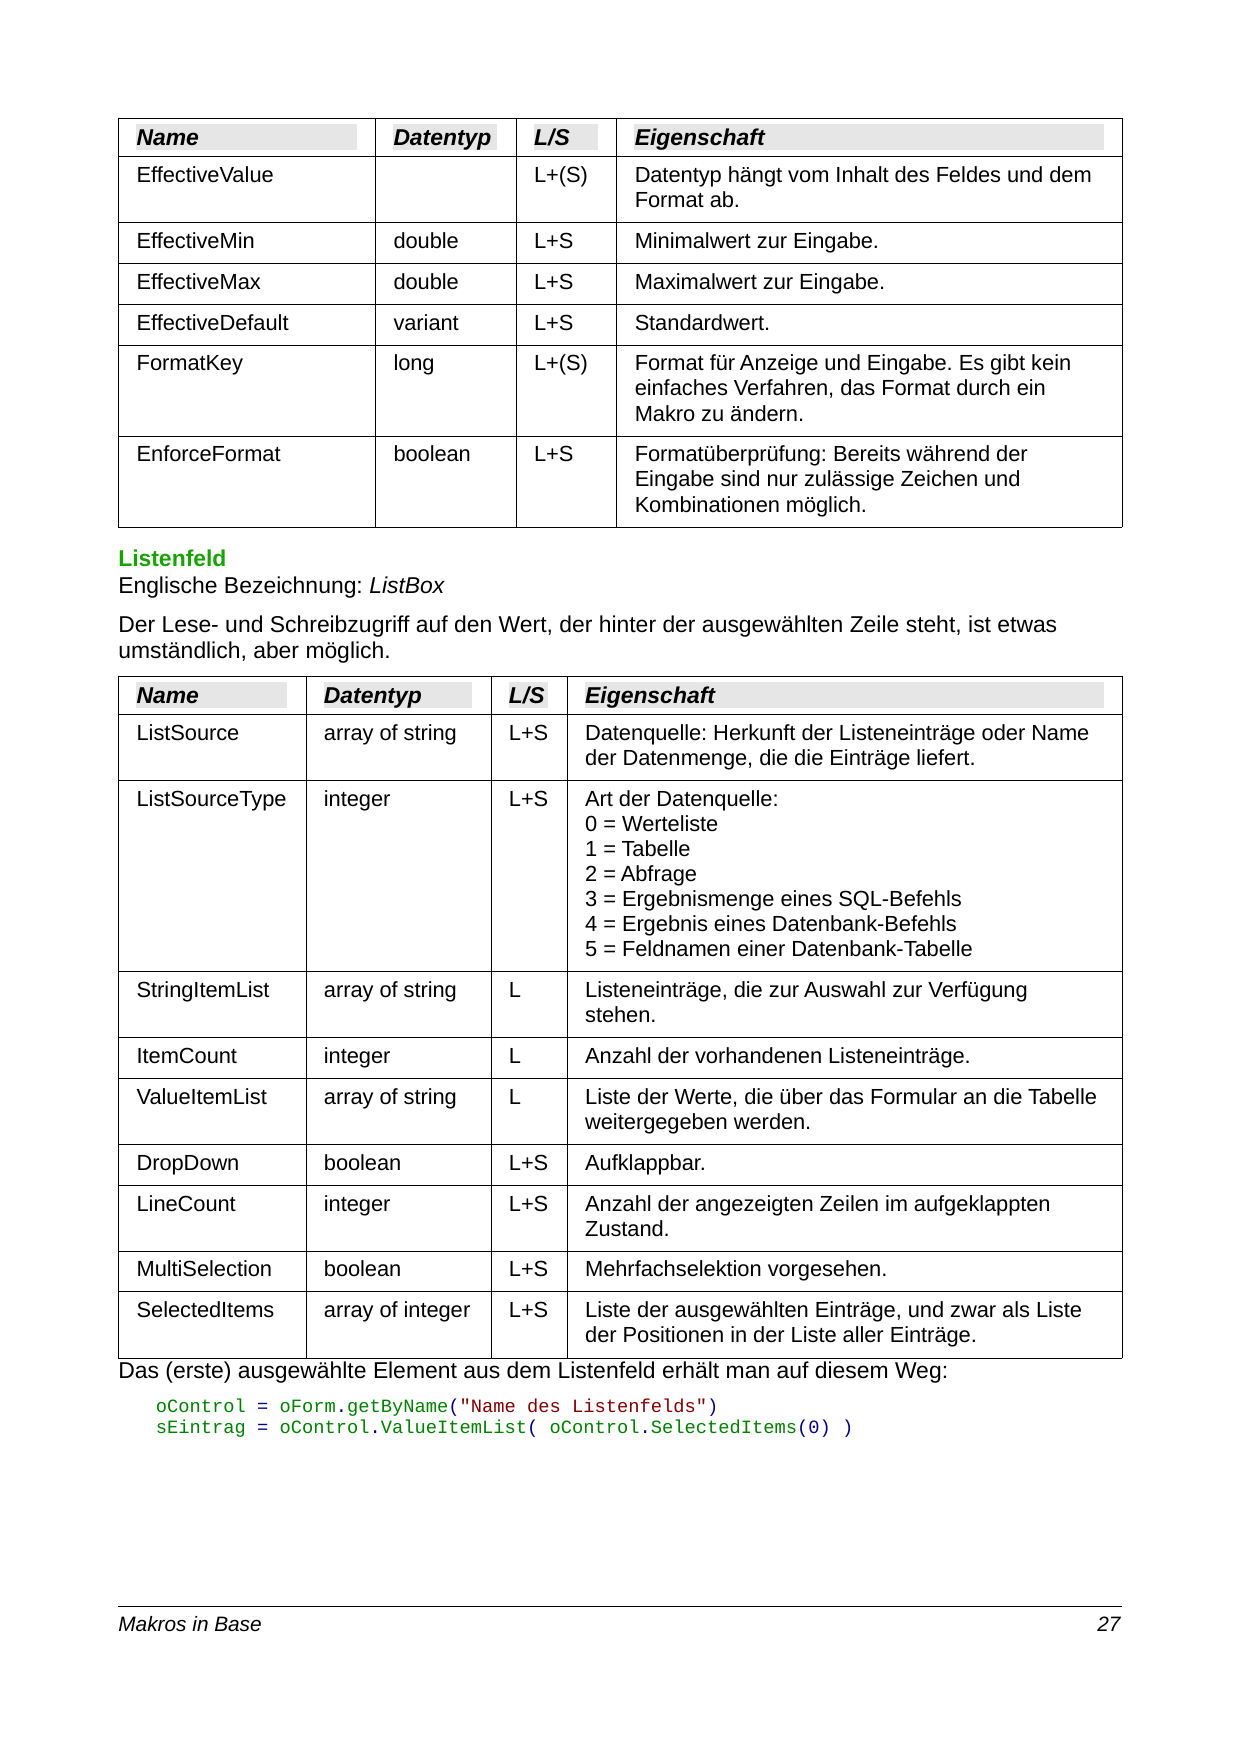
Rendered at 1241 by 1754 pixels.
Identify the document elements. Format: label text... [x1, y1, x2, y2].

table_cell array of integer [307, 1292, 491, 1357]
text Der Lese- und Schreibzugriff auf den Wert, der hinter der ausgewählten Zeile steht, ist etwas umständlich, aber möglich. [118, 611, 1122, 663]
table_cell Listeneinträge, die zur Auswahl zur Verfügung stehen. [568, 972, 1122, 1037]
table_cell L+S [492, 715, 567, 780]
table_cell boolean [307, 1145, 491, 1185]
table_cell SelectedItems [119, 1292, 306, 1357]
table_cell array of string [307, 972, 491, 1037]
table_header Datentyp [376, 119, 516, 156]
subtitle Listenfeld [118, 545, 1122, 572]
table_header Eigenschaft [617, 119, 1122, 156]
table_cell Anzahl der vorhandenen Listeneinträge. [568, 1038, 1122, 1078]
text Englische Bezeichnung: ListBox [118, 572, 1122, 598]
table_cell L+S [517, 305, 616, 344]
table_cell ListSourceType [119, 781, 306, 971]
table_cell Liste der ausgewählten Einträge, und zwar als Liste der Positionen in der Liste aller Einträge. [568, 1292, 1122, 1357]
table_cell Datenquelle: Herkunft der Listeneinträge oder Name der Datenmenge, die die Einträge liefert. [568, 715, 1122, 780]
table_cell Maximalwert zur Eingabe. [617, 264, 1122, 304]
table_cell EffectiveValue [119, 157, 375, 222]
text oControl = oForm.getByName("Name des Listenfelds") [156, 1396, 1122, 1418]
table_cell double [376, 264, 516, 304]
table_cell Aufklappbar. [568, 1145, 1122, 1185]
table_header L/S [517, 119, 616, 156]
table_cell L+S [492, 1186, 567, 1251]
table_cell L [492, 1038, 567, 1078]
table_cell DropDown [119, 1145, 306, 1185]
table_cell L+S [517, 264, 616, 304]
table_cell L+S [517, 223, 616, 263]
table_cell ItemCount [119, 1038, 306, 1078]
table_cell Minimalwert zur Eingabe. [617, 223, 1122, 263]
table_cell EffectiveMin [119, 223, 375, 263]
table_cell [376, 157, 516, 222]
table_cell EnforceFormat [119, 437, 375, 527]
table_cell Format für Anzeige und Eingabe. Es gibt kein einfaches Verfahren, das Format durch ein Makro zu ändern. [617, 346, 1122, 436]
table_cell variant [376, 305, 516, 344]
table_cell double [376, 223, 516, 263]
table_cell L+S [517, 437, 616, 527]
table_cell array of string [307, 715, 491, 780]
table_cell Standardwert. [617, 305, 1122, 344]
table_cell Datentyp hängt vom Inhalt des Feldes und dem Format ab. [617, 157, 1122, 222]
table_cell Anzahl der angezeigten Zeilen im aufgeklappten Zustand. [568, 1186, 1122, 1251]
table_cell Formatüberprüfung: Bereits während der Eingabe sind nur zulässige Zeichen und Kombinationen möglich. [617, 437, 1122, 527]
table_header Eigenschaft [568, 677, 1122, 714]
table_cell L+S [492, 1292, 567, 1357]
table_cell integer [307, 1038, 491, 1078]
table_cell long [376, 346, 516, 436]
table_cell L+S [492, 781, 567, 971]
table_cell L+S [492, 1145, 567, 1185]
table_cell L+(S) [517, 157, 616, 222]
table_cell Mehrfachselektion vorgesehen. [568, 1252, 1122, 1291]
table_cell boolean [307, 1252, 491, 1291]
table_cell L+S [492, 1252, 567, 1291]
text sEintrag = oControl.ValueItemList( oControl.SelectedItems(0) ) [156, 1418, 1122, 1439]
table_cell integer [307, 1186, 491, 1251]
text Das (erste) ausgewählte Element aus dem Listenfeld erhält man auf diesem Weg: [118, 1359, 1122, 1384]
table_cell array of string [307, 1079, 491, 1144]
table_cell boolean [376, 437, 516, 527]
table_header L/S [492, 677, 567, 714]
table_cell Liste der Werte, die über das Formular an die Tabelle weitergegeben werden. [568, 1079, 1122, 1144]
table_cell L+(S) [517, 346, 616, 436]
table_cell Art der Datenquelle: 0 = Werteliste 1 = Tabelle 2 = Abfrage 3 = Ergebnismenge eines SQL-Befehls 4 = Ergebnis eines Datenbank-Befehls 5 = Feldnamen einer Datenbank-Tabelle [568, 781, 1122, 971]
table_cell integer [307, 781, 491, 971]
table_cell ListSource [119, 715, 306, 780]
table_header Name [119, 119, 375, 156]
table_header Name [119, 677, 306, 714]
table_cell EffectiveDefault [119, 305, 375, 344]
table_cell StringItemList [119, 972, 306, 1037]
table_cell FormatKey [119, 346, 375, 436]
table_cell LineCount [119, 1186, 306, 1251]
table_cell EffectiveMax [119, 264, 375, 304]
table_header Datentyp [307, 677, 491, 714]
table_cell L [492, 1079, 567, 1144]
table_cell ValueItemList [119, 1079, 306, 1144]
table_cell L [492, 972, 567, 1037]
table_cell MultiSelection [119, 1252, 306, 1291]
